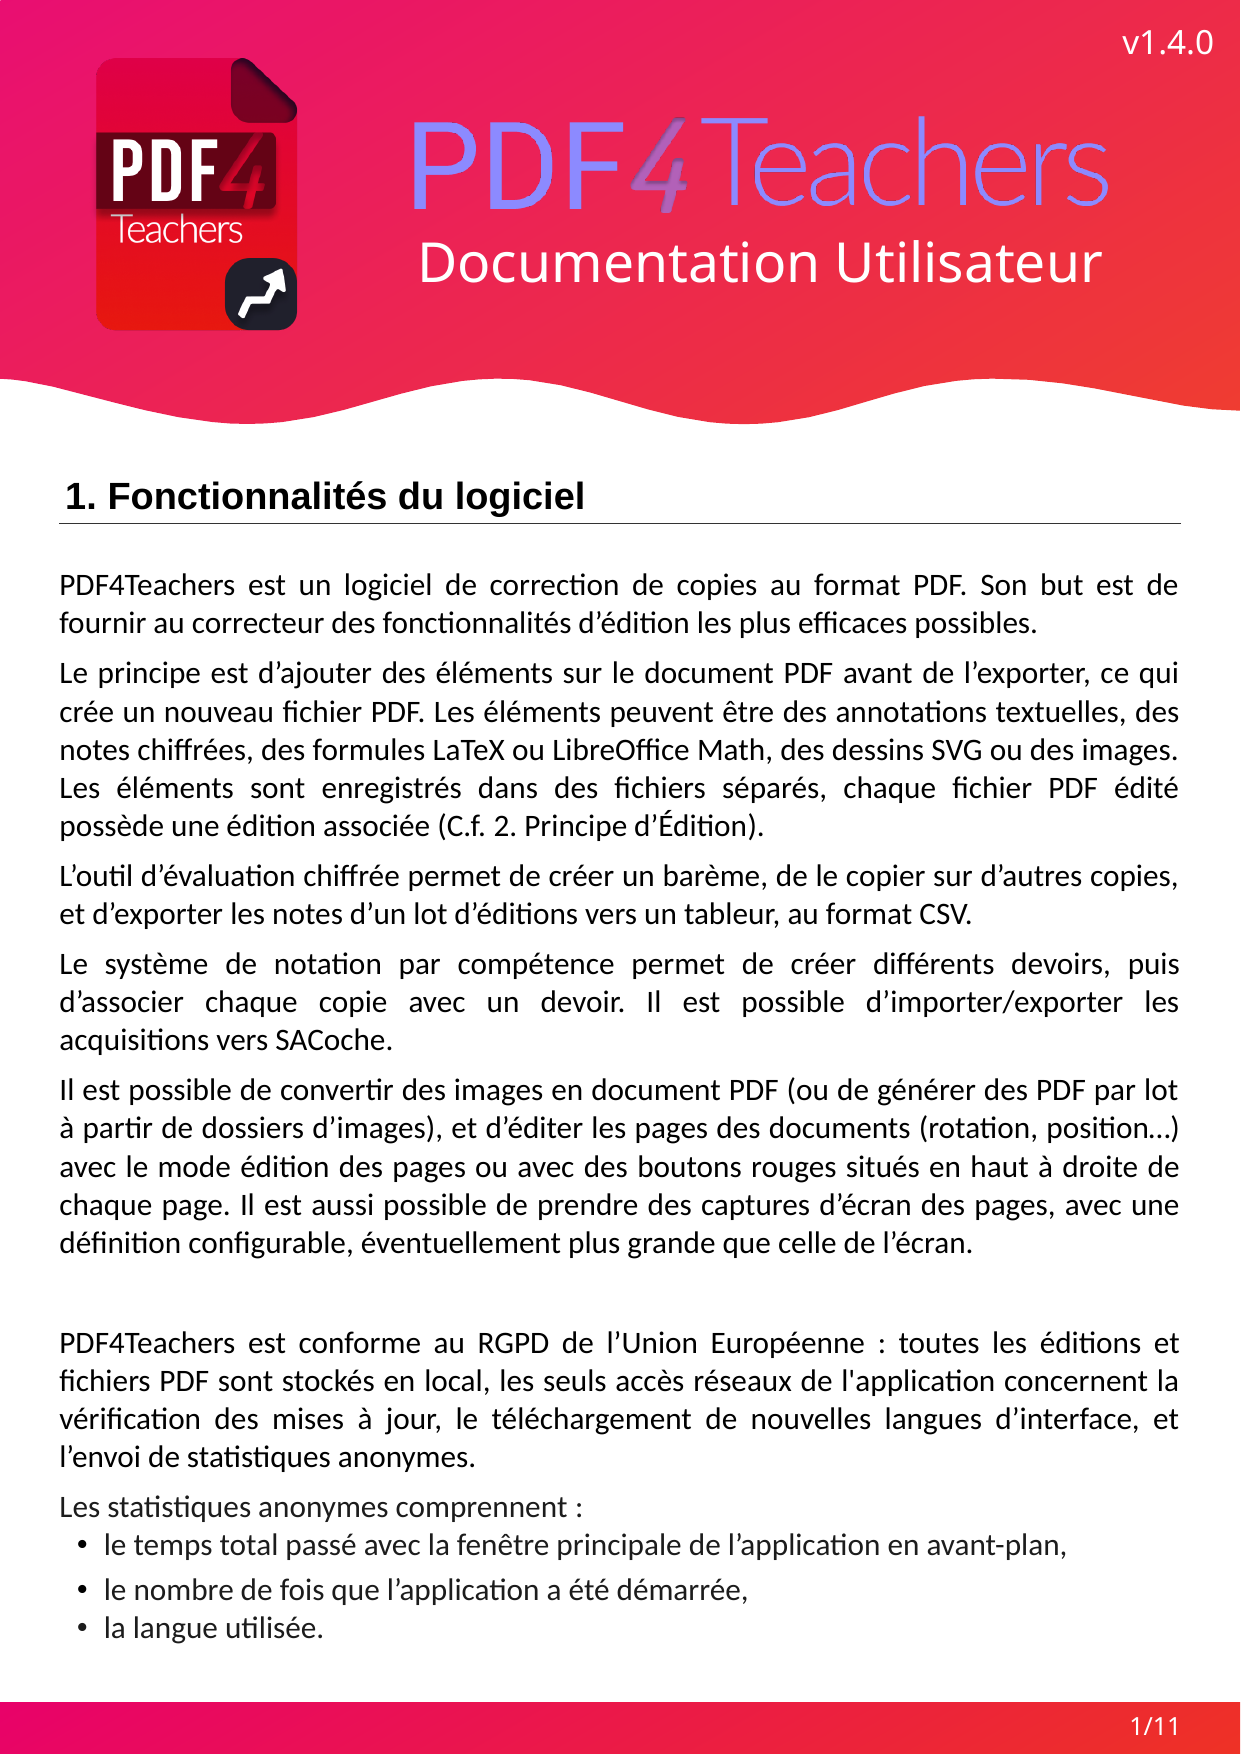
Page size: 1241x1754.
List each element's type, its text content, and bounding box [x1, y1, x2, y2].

text Le système de notation par compétence permet de créer différents devoirs, puis d’associer chaque copie avec un devoir. Il est possible d’importer/exporter les acquisitions vers SACoche. [59, 944, 1181, 1059]
text Il est possible de convertir des images en document PDF (ou de générer des PDF par lot à partir de dossiers d’images), et d’éditer les pages des documents (rotation, position…) avec le mode édition des pages ou avec des boutons rouges situés en haut à droite de chaque page. Il est aussi possible de prendre des captures d’écran des pages, avec une définition configurable, éventuellement plus grande que celle de l’écran. [59, 1071, 1181, 1261]
text PDF4Teachers est conforme au RGPD de l’Union Européenne : toutes les éditions et fichiers PDF sont stockés en local, les seuls accès réseaux de l'application concernent la vérification des mises à jour, le téléchargement de nouvelles langues d’interface, et l’envoi de statistiques anonymes. [59, 1323, 1181, 1476]
list le temps total passé avec la fenêtre principale de l’application en avant-plan, [77, 1526, 1181, 1564]
text Le principe est d’ajouter des éléments sur le document PDF avant de l’exporter, ce qui crée un nouveau fichier PDF. Les éléments peuvent être des annotations textuelles, des notes chiffrées, des formules LaTeX ou LibreOffice Math, des dessins SVG ou des images. Les éléments sont enregistrés dans des fichiers séparés, chaque fichier PDF édité possède une édition associée (C.f. 2. Principe d’Édition). [59, 654, 1181, 844]
picture [390, 107, 1129, 223]
text Les statistiques anonymes comprennent : [59, 1487, 1181, 1526]
list la langue utilisée. [77, 1608, 1181, 1646]
text L’outil d’évaluation chiffrée permet de créer un barème, de le copier sur d’autres copies, et d’exporter les notes d’un lot d’éditions vers un tableur, au format CSV. [59, 856, 1181, 932]
subtitle Fonctionnalités du logiciel [59, 468, 1181, 523]
list le nombre de fois que l’application a été démarrée, [77, 1569, 1181, 1608]
text PDF4Teachers est un logiciel de correction de copies au format PDF. Son but est de fournir au correcteur des fonctionnalités d’édition les plus efficaces possibles. [59, 566, 1181, 642]
